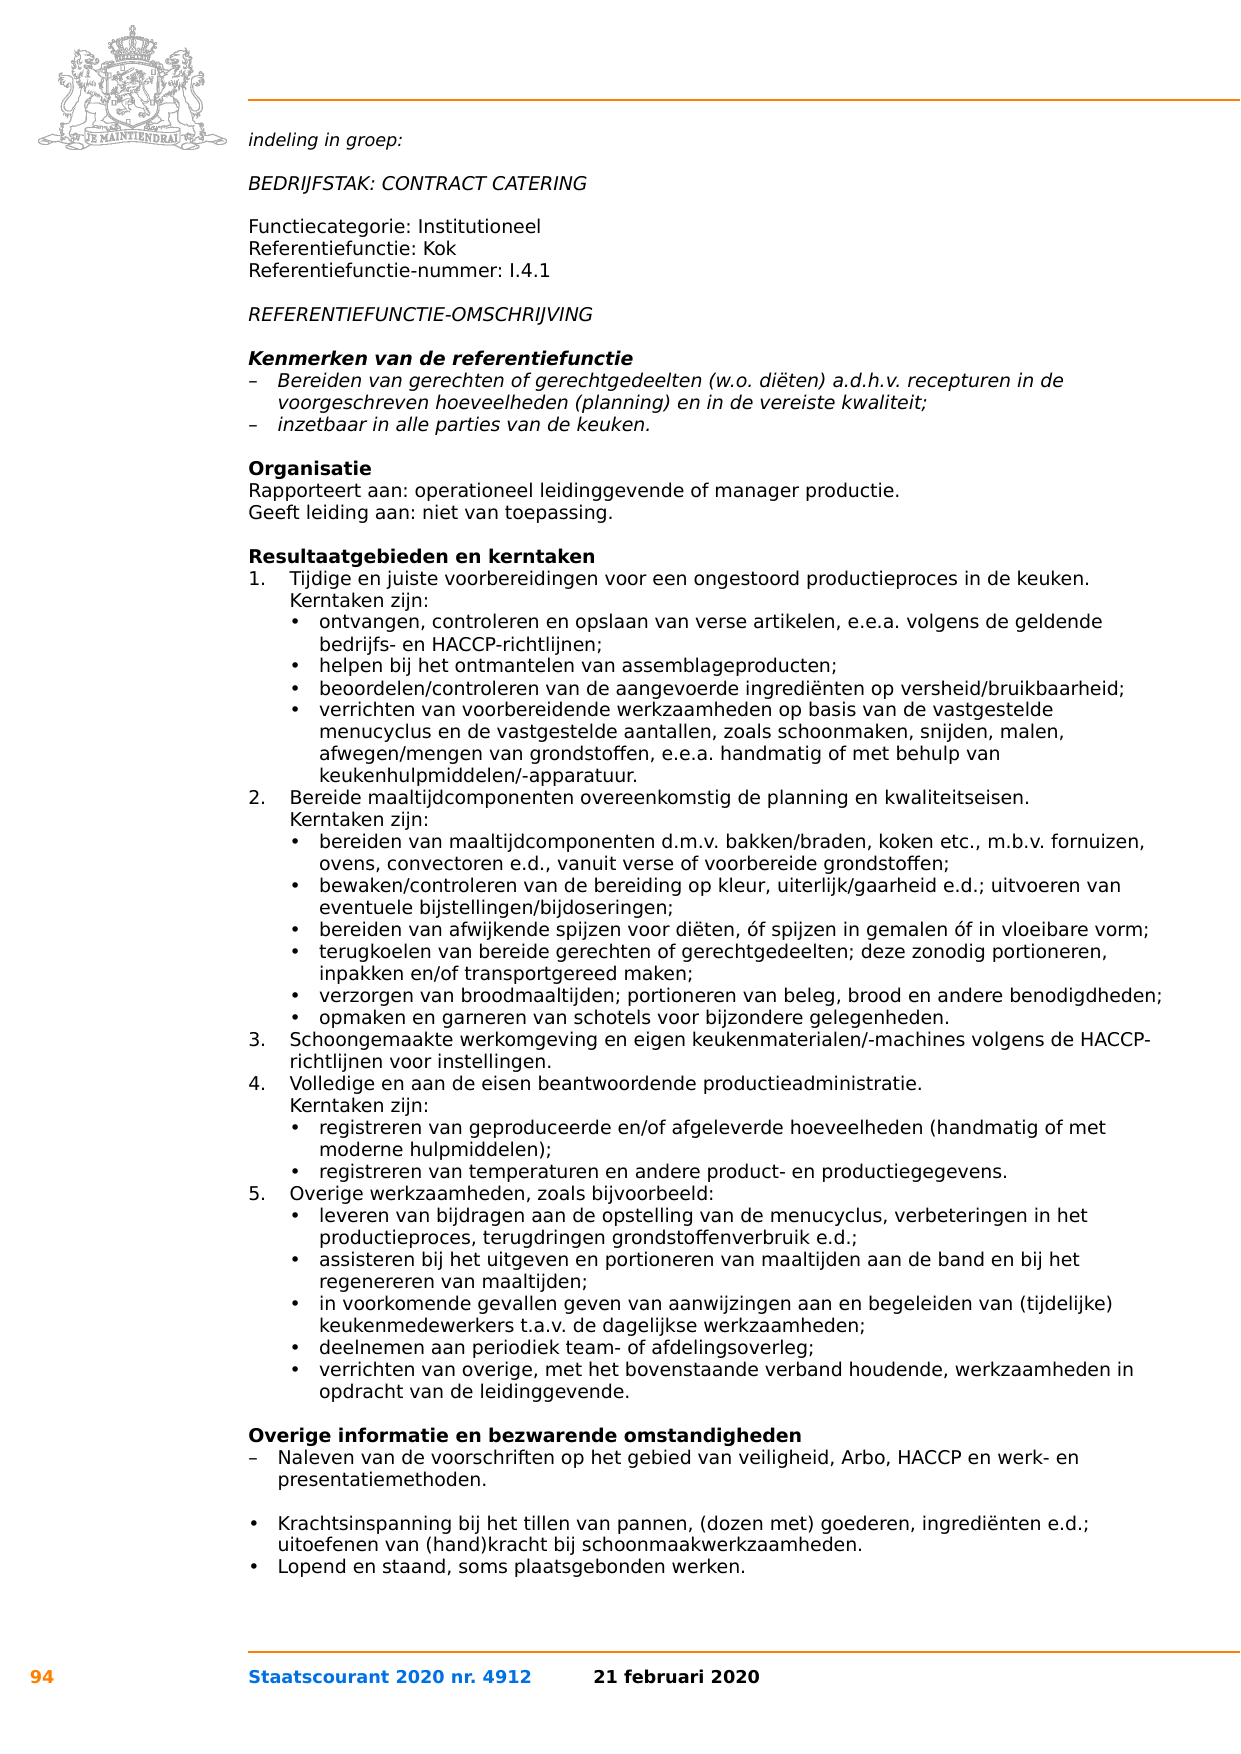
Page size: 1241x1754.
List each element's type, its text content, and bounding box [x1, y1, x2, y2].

text • verzorgen van broodmaaltijden; portioneren van beleg, brood en andere benodigdheden; [289, 985, 1163, 1007]
text Kerntaken zijn: [289, 589, 1163, 611]
text • registreren van temperaturen en andere product- en productiegegevens. [289, 1161, 1163, 1183]
text • opmaken en garneren van schotels voor bijzondere gelegenheden. [289, 1007, 1163, 1029]
text • terugkoelen van bereide gerechten of gerechtgedeelten; deze zonodig portioneren, inpakken en/of transportgereed maken; [289, 941, 1163, 985]
text • Krachtsinspanning bij het tillen van pannen, (dozen met) goederen, ingrediënten e.d.; uitoefenen van (hand)kracht bij schoonmaakwerkzaamheden. [248, 1512, 1163, 1556]
text Functiecategorie: Institutioneel [248, 216, 1163, 238]
text • in voorkomende gevallen geven van aanwijzingen aan en begeleiden van (tijdelijke) keukenmedewerkers t.a.v. de dagelijkse werkzaamheden; [289, 1293, 1163, 1337]
text • bereiden van maaltijdcomponenten d.m.v. bakken/braden, koken etc., m.b.v. fornuizen, ovens, convectoren e.d., vanuit verse of voorbereide grondstoffen; [289, 831, 1163, 875]
text • Lopend en staand, soms plaatsgebonden werken. [248, 1556, 1163, 1578]
text Geeft leiding aan: niet van toepassing. [248, 502, 1163, 524]
text – Naleven van de voorschriften op het gebied van veiligheid, Arbo, HACCP en werk- en presentatiemethoden. [248, 1447, 1163, 1491]
text 5. Overige werkzaamheden, zoals bijvoorbeeld: [248, 1183, 1163, 1205]
text Kerntaken zijn: [289, 809, 1163, 831]
text 2. Bereide maaltijdcomponenten overeenkomstig de planning en kwaliteitseisen. [248, 787, 1163, 809]
text 3. Schoongemaakte werkomgeving en eigen keukenmaterialen/-machines volgens de HACCP-richtlijnen voor instellingen. [248, 1029, 1163, 1073]
text Kenmerken van de referentiefunctie [248, 348, 1163, 370]
table_cell indeling in groep: [248, 130, 980, 151]
subtitle REFERENTIEFUNCTIE-OMSCHRIJVING [248, 304, 1163, 326]
text Kerntaken zijn: [289, 1095, 1163, 1117]
subtitle BEDRIJFSTAK: CONTRACT CATERING [248, 172, 1163, 194]
text Referentiefunctie-nummer: I.4.1 [248, 260, 1163, 282]
text • deelnemen aan periodiek team- of afdelingsoverleg; [289, 1337, 1163, 1359]
picture [38, 25, 227, 150]
text Referentiefunctie: Kok [248, 238, 1163, 260]
text • helpen bij het ontmantelen van assemblageproducten; [289, 655, 1163, 677]
text • beoordelen/controleren van de aangevoerde ingrediënten op versheid/bruikbaarheid; [289, 677, 1163, 699]
text 4. Volledige en aan de eisen beantwoordende productieadministratie. [248, 1073, 1163, 1095]
table_cell [980, 130, 1163, 151]
text Overige informatie en bezwarende omstandigheden [248, 1424, 1163, 1447]
text Rapporteert aan: operationeel leidinggevende of manager productie. [248, 480, 1163, 502]
text • verrichten van voorbereidende werkzaamheden op basis van de vastgestelde menucyclus en de vastgestelde aantallen, zoals schoonmaken, snijden, malen, afwegen/mengen van grondstoffen, e.e.a. handmatig of met behulp van keukenhulpmiddelen/-apparatuur. [289, 699, 1163, 787]
text • bewaken/controleren van de bereiding op kleur, uiterlijk/gaarheid e.d.; uitvoeren van eventuele bijstellingen/bijdoseringen; [289, 875, 1163, 919]
text • ontvangen, controleren en opslaan van verse artikelen, e.e.a. volgens de geldende bedrijfs- en HACCP-richtlijnen; [289, 611, 1163, 655]
text Resultaatgebieden en kerntaken [248, 546, 1163, 567]
text • registreren van geproduceerde en/of afgeleverde hoeveelheden (handmatig of met moderne hulpmiddelen); [289, 1117, 1163, 1161]
text • leveren van bijdragen aan de opstelling van de menucyclus, verbeteringen in het productieproces, terugdringen grondstoffenverbruik e.d.; [289, 1205, 1163, 1249]
text Organisatie [248, 458, 1163, 480]
text • assisteren bij het uitgeven en portioneren van maaltijden aan de band en bij het regenereren van maaltijden; [289, 1249, 1163, 1293]
text – inzetbaar in alle parties van de keuken. [248, 414, 1163, 436]
text – Bereiden van gerechten of gerechtgedeelten (w.o. diëten) a.d.h.v. recepturen in de voorgeschreven hoeveelheden (planning) en in de vereiste kwaliteit; [248, 370, 1163, 414]
text 1. Tijdige en juiste voorbereidingen voor een ongestoord productieproces in de keuken. [248, 567, 1163, 589]
text • bereiden van afwijkende spijzen voor diëten, óf spijzen in gemalen óf in vloeibare vorm; [289, 919, 1163, 941]
text • verrichten van overige, met het bovenstaande verband houdende, werkzaamheden in opdracht van de leidinggevende. [289, 1359, 1163, 1403]
